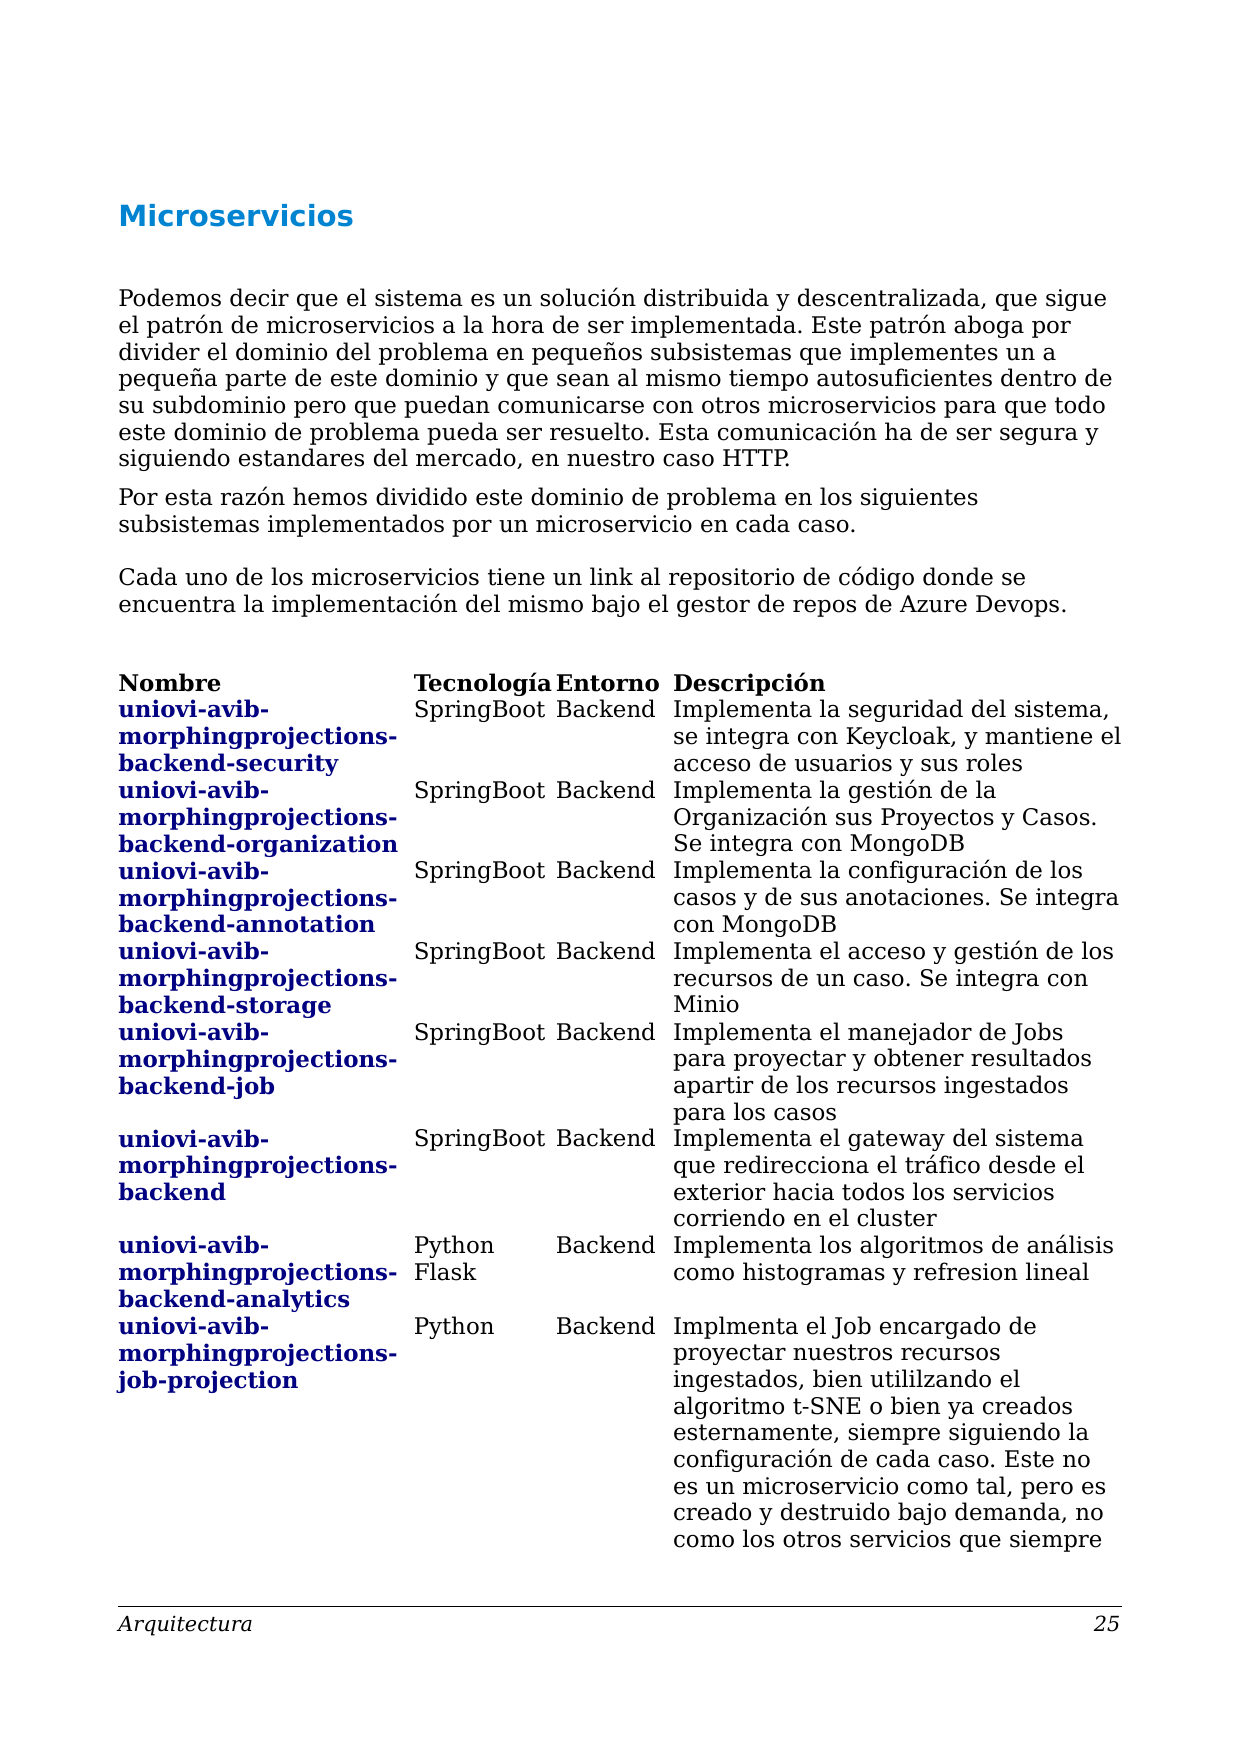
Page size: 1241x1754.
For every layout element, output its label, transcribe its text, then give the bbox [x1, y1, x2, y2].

table_cell Implementa el acceso y gestión de los recursos de un caso. Se integra con Minio [673, 938, 1123, 1019]
table_cell uniovi-avib-morphingprojections-backend-annotation [118, 858, 413, 938]
table_header Tecnología [414, 670, 556, 696]
table_cell Backend [556, 696, 673, 777]
text Podemos decir que el sistema es un solución distribuida y descentralizada, que sigue el patrón de microservicios a la hora de ser implementada. Este patrón aboga por divider el dominio del problema en pequeños subsistemas que implementes un a pequeña parte de este dominio y que sean al mismo tiempo autosuficientes dentro de su subdominio pero que puedan comunicarse con otros microservicios para que todo este dominio de problema pueda ser resuelto. Esta comunicación ha de ser segura y siguiendo estandares del mercado, en nuestro caso HTTP. [118, 285, 1122, 472]
table_cell Backend [556, 1313, 673, 1553]
table_cell uniovi-avib-morphingprojections-backend-analytics [118, 1232, 413, 1313]
table_cell Implementa los algoritmos de análisis como histogramas y refresion lineal [673, 1232, 1123, 1313]
table_cell SpringBoot [414, 1019, 556, 1126]
table_header Entorno [556, 670, 673, 696]
table_cell SpringBoot [414, 696, 556, 777]
table_cell uniovi-avib-morphingprojections-backend [118, 1126, 413, 1232]
table_cell Python [414, 1313, 556, 1553]
subtitle Microservicios [118, 200, 1122, 234]
table_cell Implementa la configuración de los casos y de sus anotaciones. Se integra con MongoDB [673, 858, 1123, 938]
table_cell Backend [556, 858, 673, 938]
table_header Nombre [118, 670, 413, 696]
table_cell uniovi-avib-morphingprojections-backend-security [118, 696, 413, 777]
table_cell Implementa la gestión de la Organización sus Proyectos y Casos. Se integra con MongoDB [673, 777, 1123, 858]
table_cell SpringBoot [414, 858, 556, 938]
table_cell SpringBoot [414, 1126, 556, 1232]
table_cell uniovi-avib-morphingprojections-backend-job [118, 1019, 413, 1126]
table_cell Backend [556, 938, 673, 1019]
table_cell Backend [556, 777, 673, 858]
table_cell Backend [556, 1232, 673, 1313]
table_cell Backend [556, 1126, 673, 1232]
table_header Descripción [673, 670, 1123, 696]
table_cell Backend [556, 1019, 673, 1126]
table_cell SpringBoot [414, 938, 556, 1019]
table_cell uniovi-avib-morphingprojections-backend-storage [118, 938, 413, 1019]
table_cell Implementa el gateway del sistema que redirecciona el tráfico desde el exterior hacia todos los servicios corriendo en el cluster [673, 1126, 1123, 1232]
text Por esta razón hemos dividido este dominio de problema en los siguientes subsistemas implementados por un microservicio en cada caso. Cada uno de los microservicios tiene un link al repositorio de código donde se encuentra la implementación del mismo bajo el gestor de repos de Azure Devops. [118, 484, 1122, 618]
table_cell uniovi-avib-morphingprojections-backend-organization [118, 777, 413, 858]
table_cell Implementa la seguridad del sistema, se integra con Keycloak, y mantiene el acceso de usuarios y sus roles [673, 696, 1123, 777]
table_cell Python Flask [414, 1232, 556, 1313]
table_cell SpringBoot [414, 777, 556, 858]
table_cell uniovi-avib-morphingprojections-job-projection [118, 1313, 413, 1553]
table_cell Implmenta el Job encargado de proyectar nuestros recursos ingestados, bien utililzando el algoritmo t-SNE o bien ya creados esternamente, siempre siguiendo la configuración de cada caso. Este no es un microservicio como tal, pero es creado y destruido bajo demanda, no como los otros servicios que siempre [673, 1313, 1123, 1553]
table_cell Implementa el manejador de Jobs para proyectar y obtener resultados apartir de los recursos ingestados para los casos [673, 1019, 1123, 1126]
